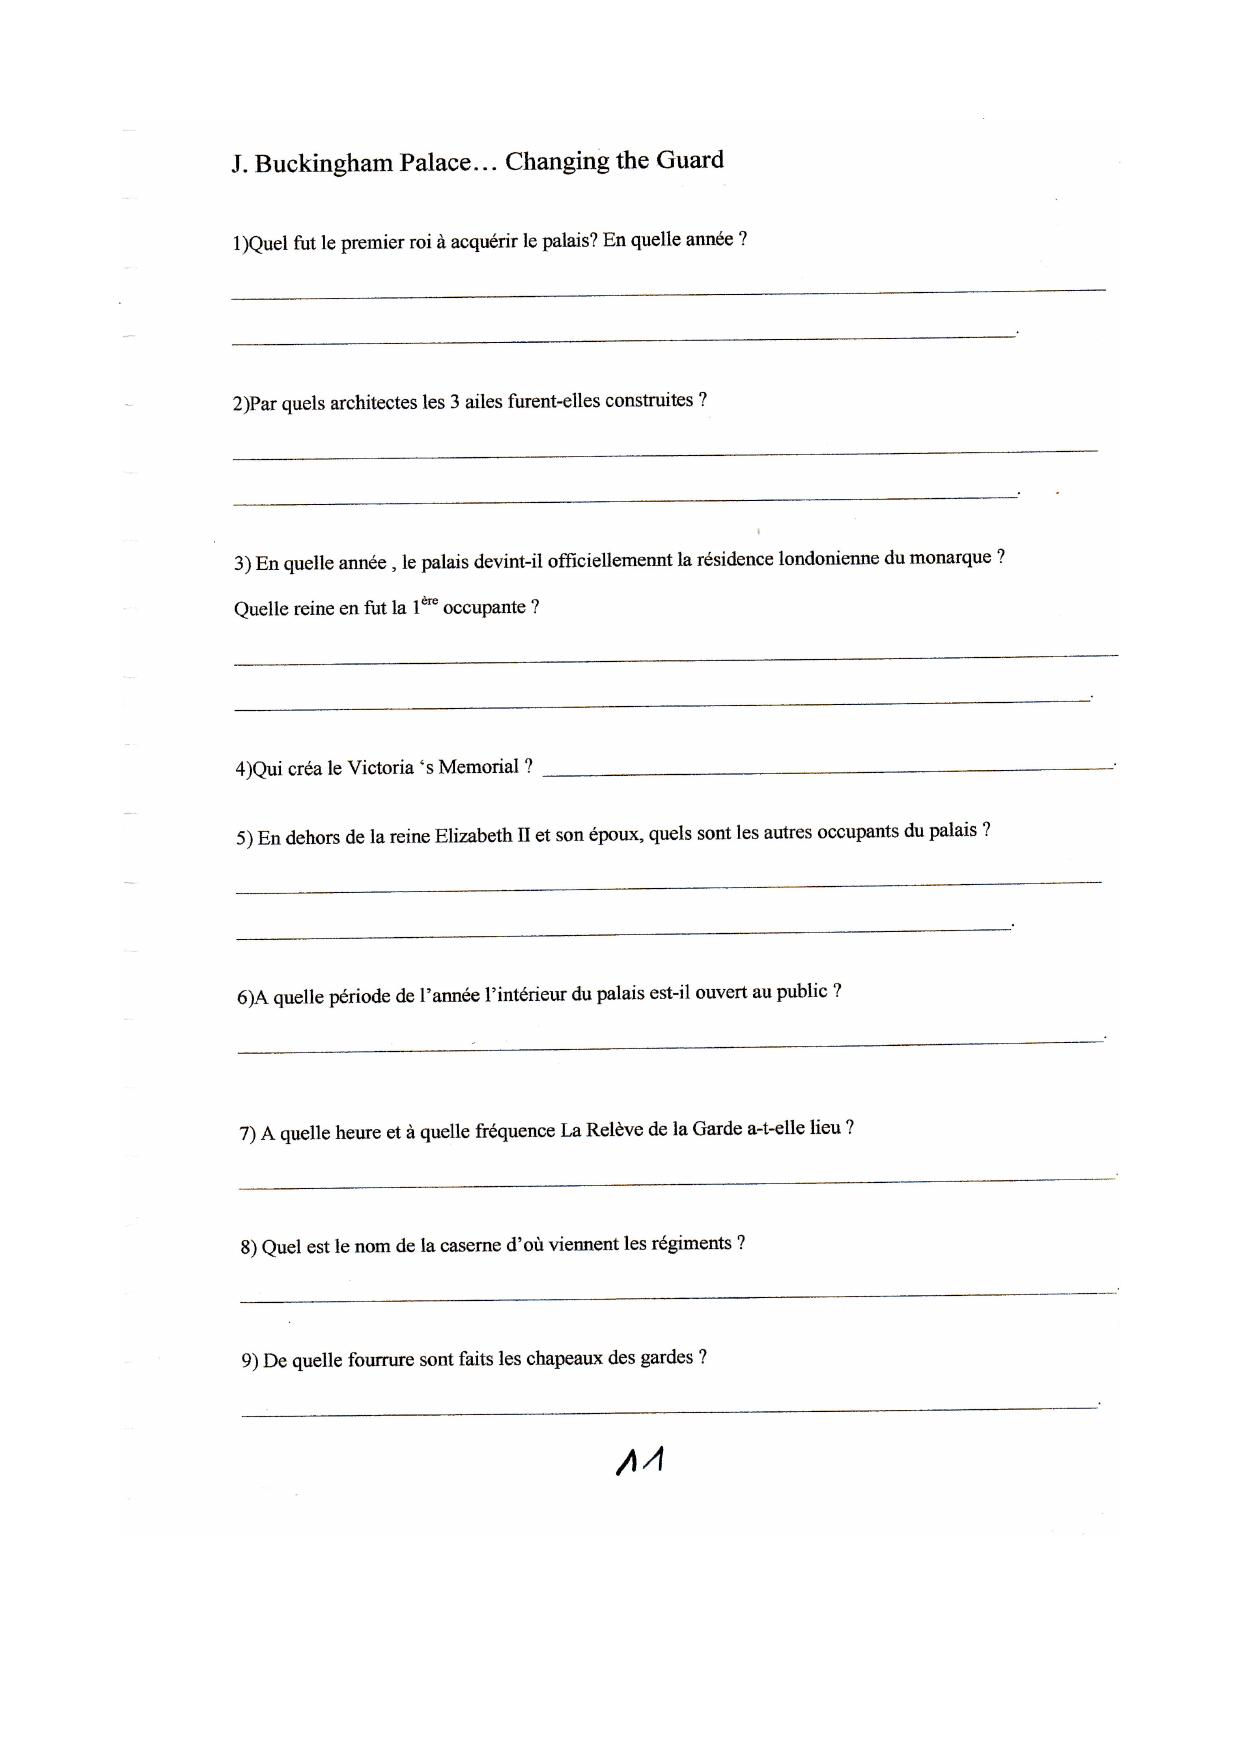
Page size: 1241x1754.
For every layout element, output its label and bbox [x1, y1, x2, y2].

picture [118, 118, 1123, 1537]
